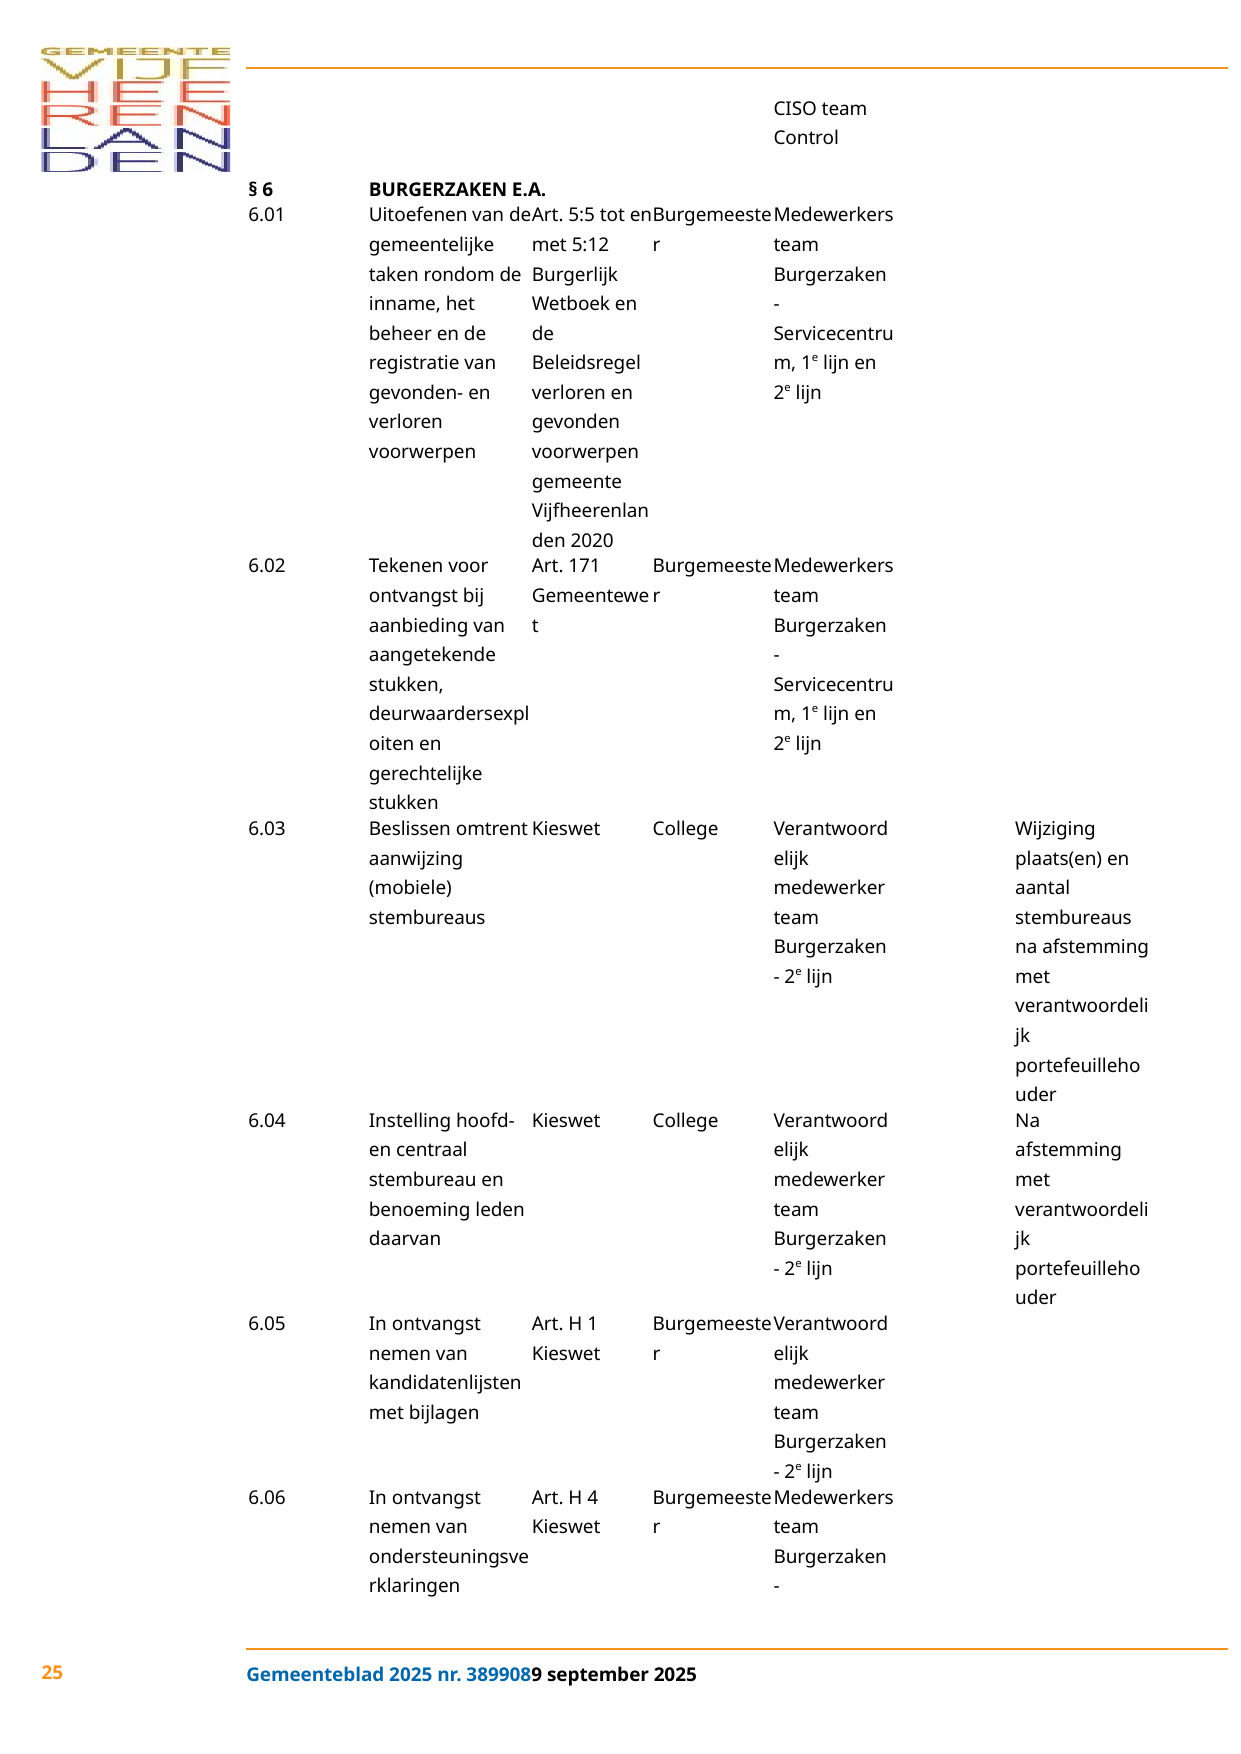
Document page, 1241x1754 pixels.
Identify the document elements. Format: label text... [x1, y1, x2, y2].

table_cell [1015, 1310, 1152, 1484]
table_cell [894, 1107, 1015, 1310]
table_cell [1015, 1484, 1152, 1598]
table_cell [894, 150, 1015, 176]
table_cell Instelling hoofd- en centraal stembureau en benoeming leden daarvan [369, 1107, 532, 1310]
table_cell Tekenen voor ontvangst bij aanbieding van aangetekende stukken, deurwaardersexploiten en gerechtelijke stukken [369, 553, 532, 815]
table_cell Kieswet [532, 1107, 652, 1310]
table_cell [653, 95, 773, 150]
table_cell [248, 95, 369, 150]
table_cell 6.05 [248, 1310, 369, 1484]
table_cell Medewerkers team Burgerzaken [773, 1484, 894, 1598]
table_cell [894, 202, 1015, 553]
table_cell [1015, 95, 1152, 150]
table_cell [894, 1484, 1015, 1598]
table_cell Verantwoordelijk medewerker team Burgerzaken - 2e lijn [773, 815, 894, 1107]
table_cell Art. H 4 Kieswet [532, 1484, 652, 1598]
table_cell Art. 5:5 tot en met 5:12 Burgerlijk Wetboek en de Beleidsregel verloren en gevonden voorwerpen gemeente Vijfheerenlanden 2020 [532, 202, 652, 553]
table_cell Burgemeester [653, 1310, 773, 1484]
table_cell Burgemeester [653, 202, 773, 553]
table_cell In ontvangst nemen van ondersteuningsverklaringen [369, 1484, 532, 1598]
table_cell Wijziging plaats(en) en aantal stembureaus na afstemming met verantwoordelijk portefeuillehouder [1015, 815, 1152, 1107]
table_cell CISO team Control [773, 95, 894, 150]
table_cell Na afstemming met verantwoordelijk portefeuillehouder [1015, 1107, 1152, 1310]
table_cell [894, 95, 1015, 150]
table_cell Medewerkers team Burgerzaken - Servicecentrum, 1e lijn en 2e lijn [773, 553, 894, 815]
table_cell Burgemeester [653, 553, 773, 815]
table_cell [653, 150, 773, 176]
table_cell [369, 150, 532, 176]
picture [41, 47, 231, 172]
table_cell Uitoefenen van de gemeentelijke taken rondom de inname, het beheer en de registratie van gevonden- en verloren voorwerpen [369, 202, 532, 553]
table_cell § 6 [248, 176, 369, 202]
table_cell 6.01 [248, 202, 369, 553]
table_cell [894, 815, 1015, 1107]
table_cell [532, 150, 652, 176]
table_cell [369, 95, 532, 150]
table_cell College [653, 815, 773, 1107]
table_cell Kieswet [532, 815, 652, 1107]
table_cell [1015, 202, 1152, 553]
table_cell In ontvangst nemen van kandidatenlijsten met bijlagen [369, 1310, 532, 1484]
table_cell 6.06 [248, 1484, 369, 1598]
table_cell Medewerkers team Burgerzaken - Servicecentrum, 1e lijn en 2e lijn [773, 202, 894, 553]
table_cell [773, 150, 894, 176]
table_cell Art. 171 Gemeentewet [532, 553, 652, 815]
table_cell Art. H 1 Kieswet [532, 1310, 652, 1484]
table_cell [894, 1310, 1015, 1484]
table_cell [1015, 553, 1152, 815]
table_cell BURGERZAKEN E.A. [369, 176, 1152, 202]
table_cell Verantwoordelijk medewerker team Burgerzaken - 2e lijn [773, 1310, 894, 1484]
table_cell [248, 150, 369, 176]
table_cell [532, 95, 652, 150]
table_cell Burgemeester [653, 1484, 773, 1598]
table_cell Verantwoordelijk medewerker team Burgerzaken - 2e lijn [773, 1107, 894, 1310]
table_cell 6.02 [248, 553, 369, 815]
table_cell 6.04 [248, 1107, 369, 1310]
table_cell College [653, 1107, 773, 1310]
table_cell 6.03 [248, 815, 369, 1107]
table_cell [894, 553, 1015, 815]
table_cell [1015, 150, 1152, 176]
table_cell Beslissen omtrent aanwijzing (mobiele) stembureaus [369, 815, 532, 1107]
